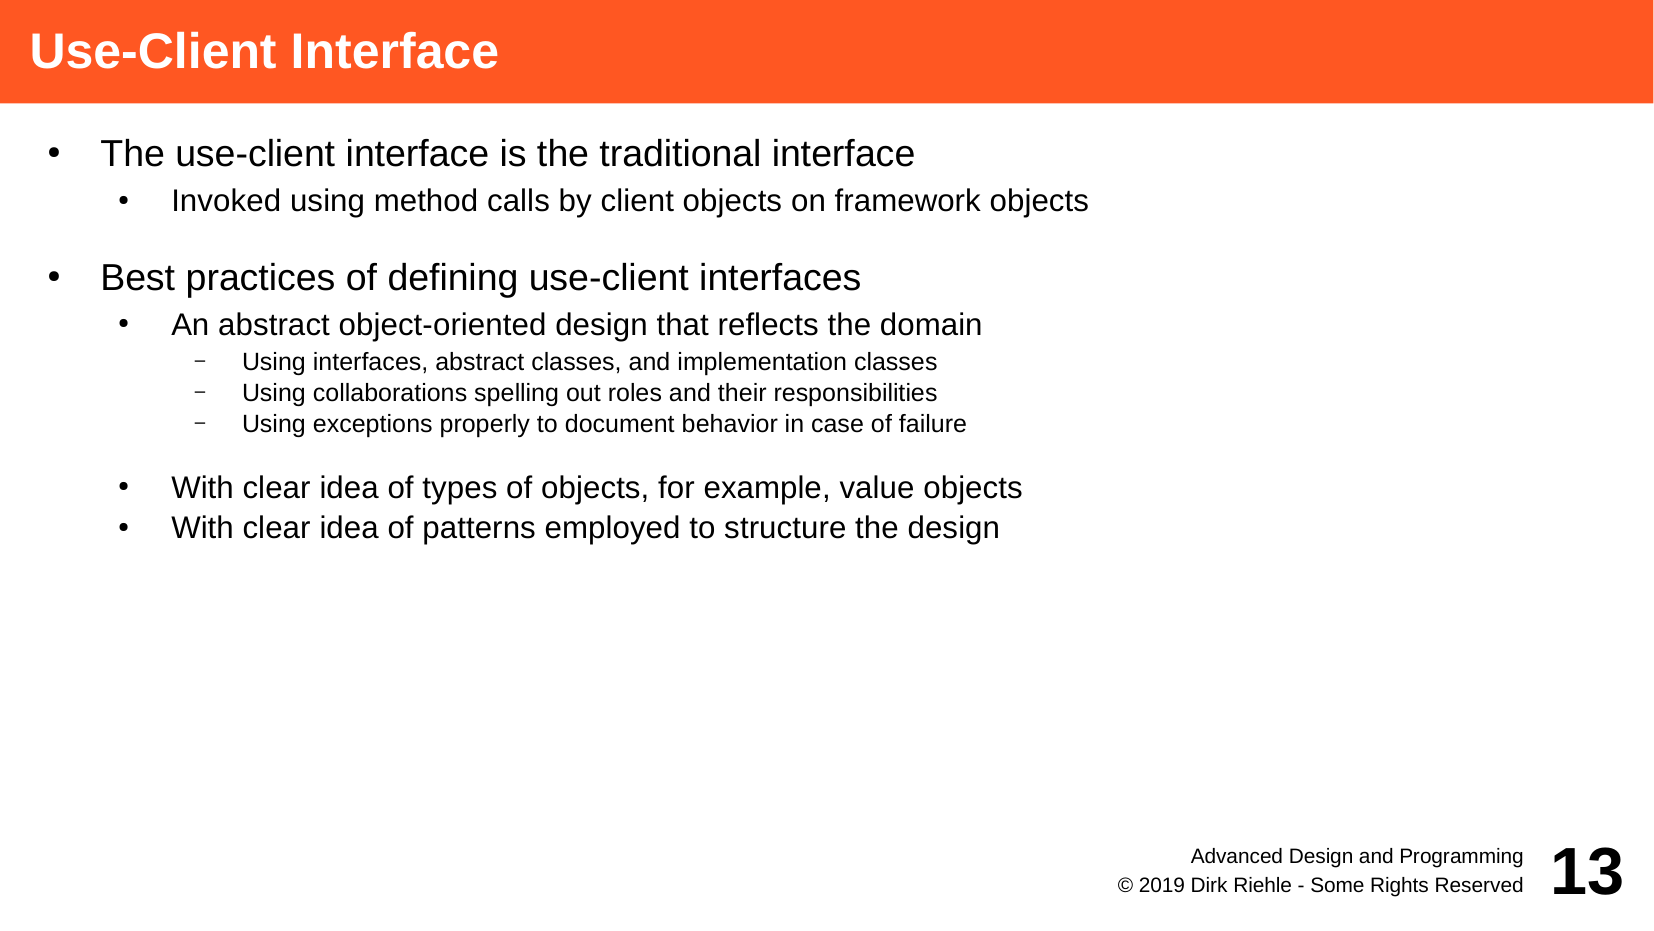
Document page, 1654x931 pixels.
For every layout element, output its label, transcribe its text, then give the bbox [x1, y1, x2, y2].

title Use-Client Interface [0, 0, 1654, 104]
list The use-client interface is the traditional interface Invoked using method calls by client objects on framework objects Best practices of defining use-client interfaces An abstract object-oriented design that reflects the domain Using interfaces, abstract classes, and implementation classes Using collaborations spelling out roles and their responsibilities Using exceptions properly to document behavior in case of failure With clear idea of types of objects, for example, value objects With clear idea of patterns employed to structure the design [29, 132, 1625, 813]
